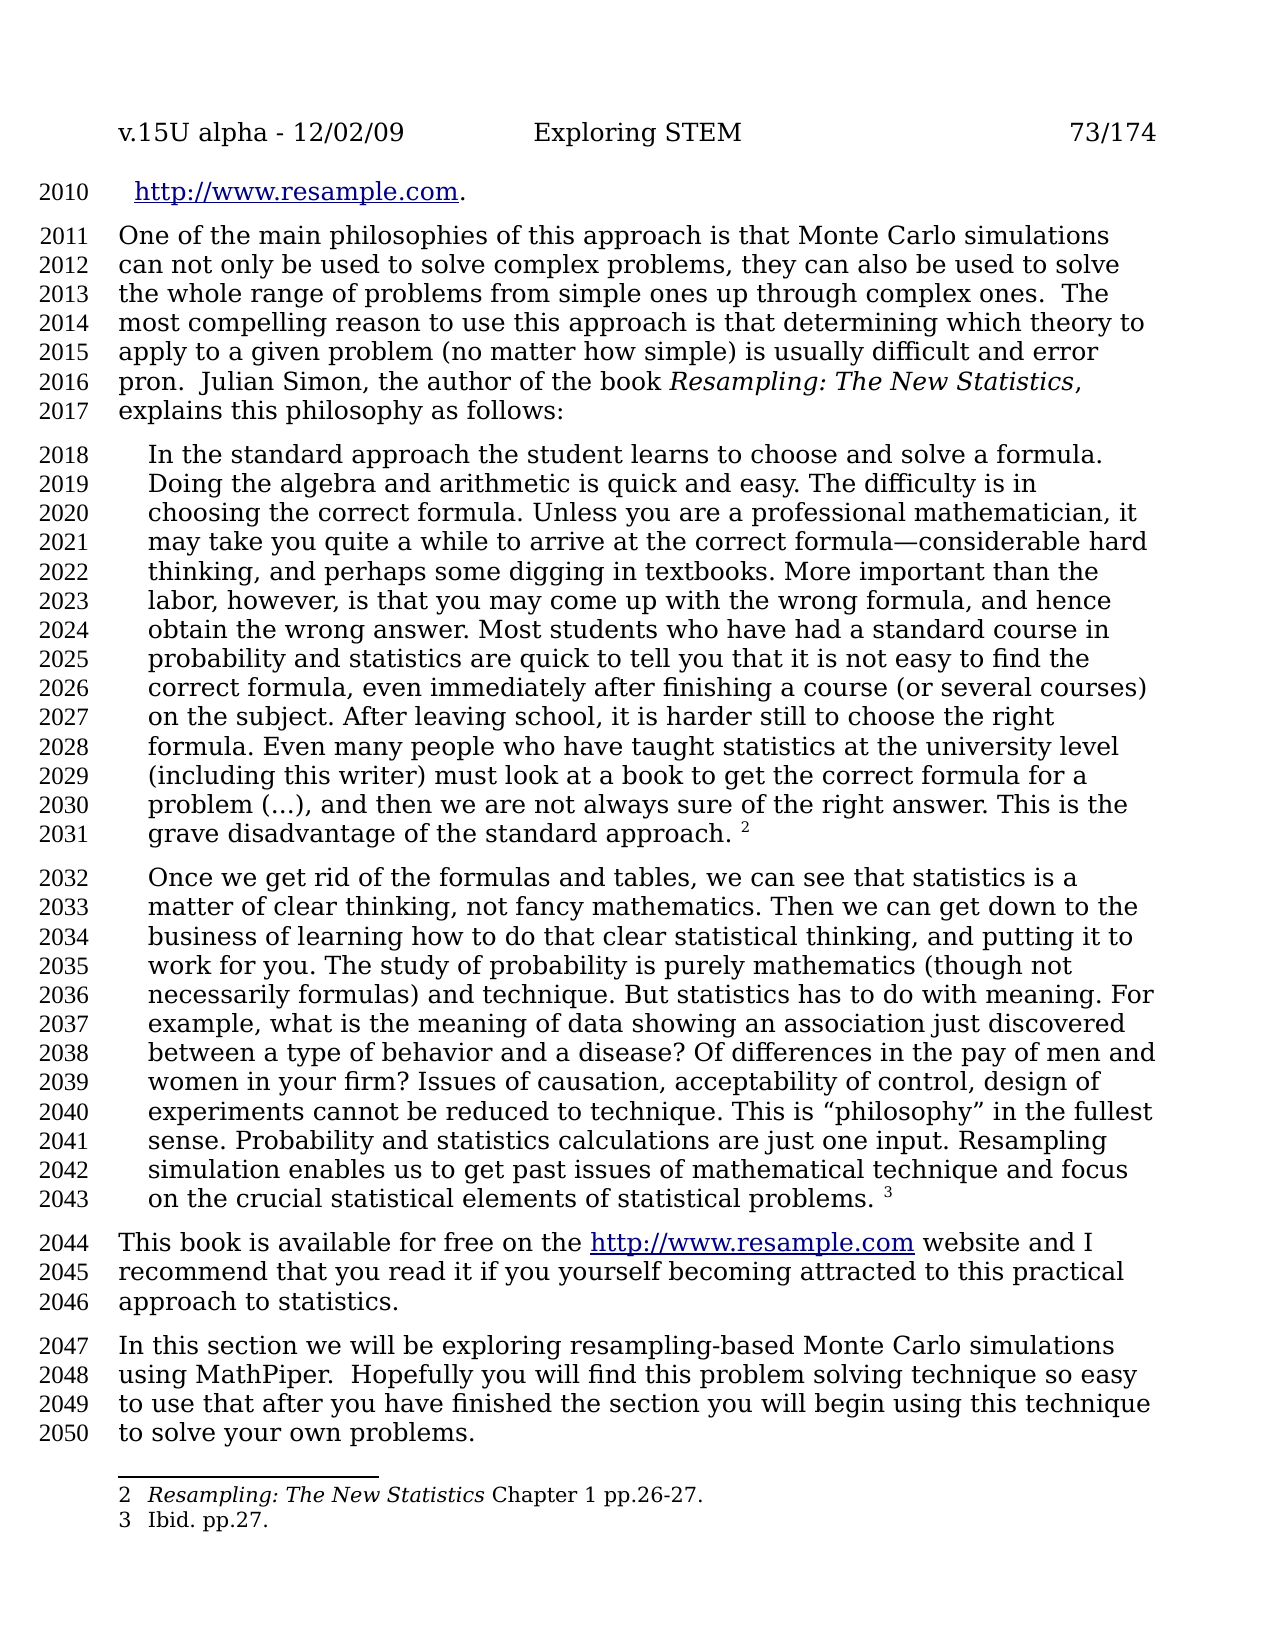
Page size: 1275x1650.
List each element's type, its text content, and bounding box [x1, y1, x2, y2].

text In this section we will be exploring resampling-based Monte Carlo simulations using MathPiper. Hopefully you will find this problem solving technique so easy to use that after you have finished the section you will begin using this technique to solve your own problems. [118, 1331, 1157, 1448]
text Resampling: The New Statistics Chapter 1 pp.26-27. [118, 1483, 1157, 1508]
text Ibid. pp.27. [118, 1508, 1157, 1532]
text This book is available for free on the http://www.resample.com website and I recommend that you read it if you yourself becoming attracted to this practical approach to statistics. [118, 1228, 1157, 1316]
text In the standard approach the student learns to choose and solve a formula. Doing the algebra and arithmetic is quick and easy. The difficulty is in choosing the correct formula. Unless you are a professional mathematician, it may take you quite a while to arrive at the correct formula—considerable hard thinking, and perhaps some digging in textbooks. More important than the labor, however, is that you may come up with the wrong formula, and hence obtain the wrong answer. Most students who have had a standard course in probability and statistics are quick to tell you that it is not easy to find the correct formula, even immediately after finishing a course (or several courses) on the subject. After leaving school, it is harder still to choose the right formula. Even many people who have taught statistics at the university level (including this writer) must look at a book to get the correct formula for a problem (...), and then we are not always sure of the right answer. This is the grave disadvantage of the standard approach. [148, 440, 1157, 848]
text One of the main philosophies of this approach is that Monte Carlo simulations can not only be used to solve complex problems, they can also be used to solve the whole range of problems from simple ones up through complex ones. The most compelling reason to use this approach is that determining which theory to apply to a given problem (no matter how simple) is usually difficult and error pron. Julian Simon, the author of the book Resampling: The New Statistics, explains this philosophy as follows: [118, 221, 1157, 425]
text Once we get rid of the formulas and tables, we can see that statistics is a matter of clear thinking, not fancy mathematics. Then we can get down to the business of learning how to do that clear statistical thinking, and putting it to work for you. The study of probability is purely mathematics (though not necessarily formulas) and technique. But statistics has to do with meaning. For example, what is the meaning of data showing an association just discovered between a type of behavior and a disease? Of differences in the pay of men and women in your firm? Issues of causation, acceptability of control, design of experiments cannot be reduced to technique. This is “philosophy” in the fullest sense. Probability and statistics calculations are just one input. Resampling simulation enables us to get past issues of mathematical technique and focus on the crucial statistical elements of statistical problems. [148, 863, 1157, 1213]
text http://www.resample.com. [118, 177, 1157, 206]
